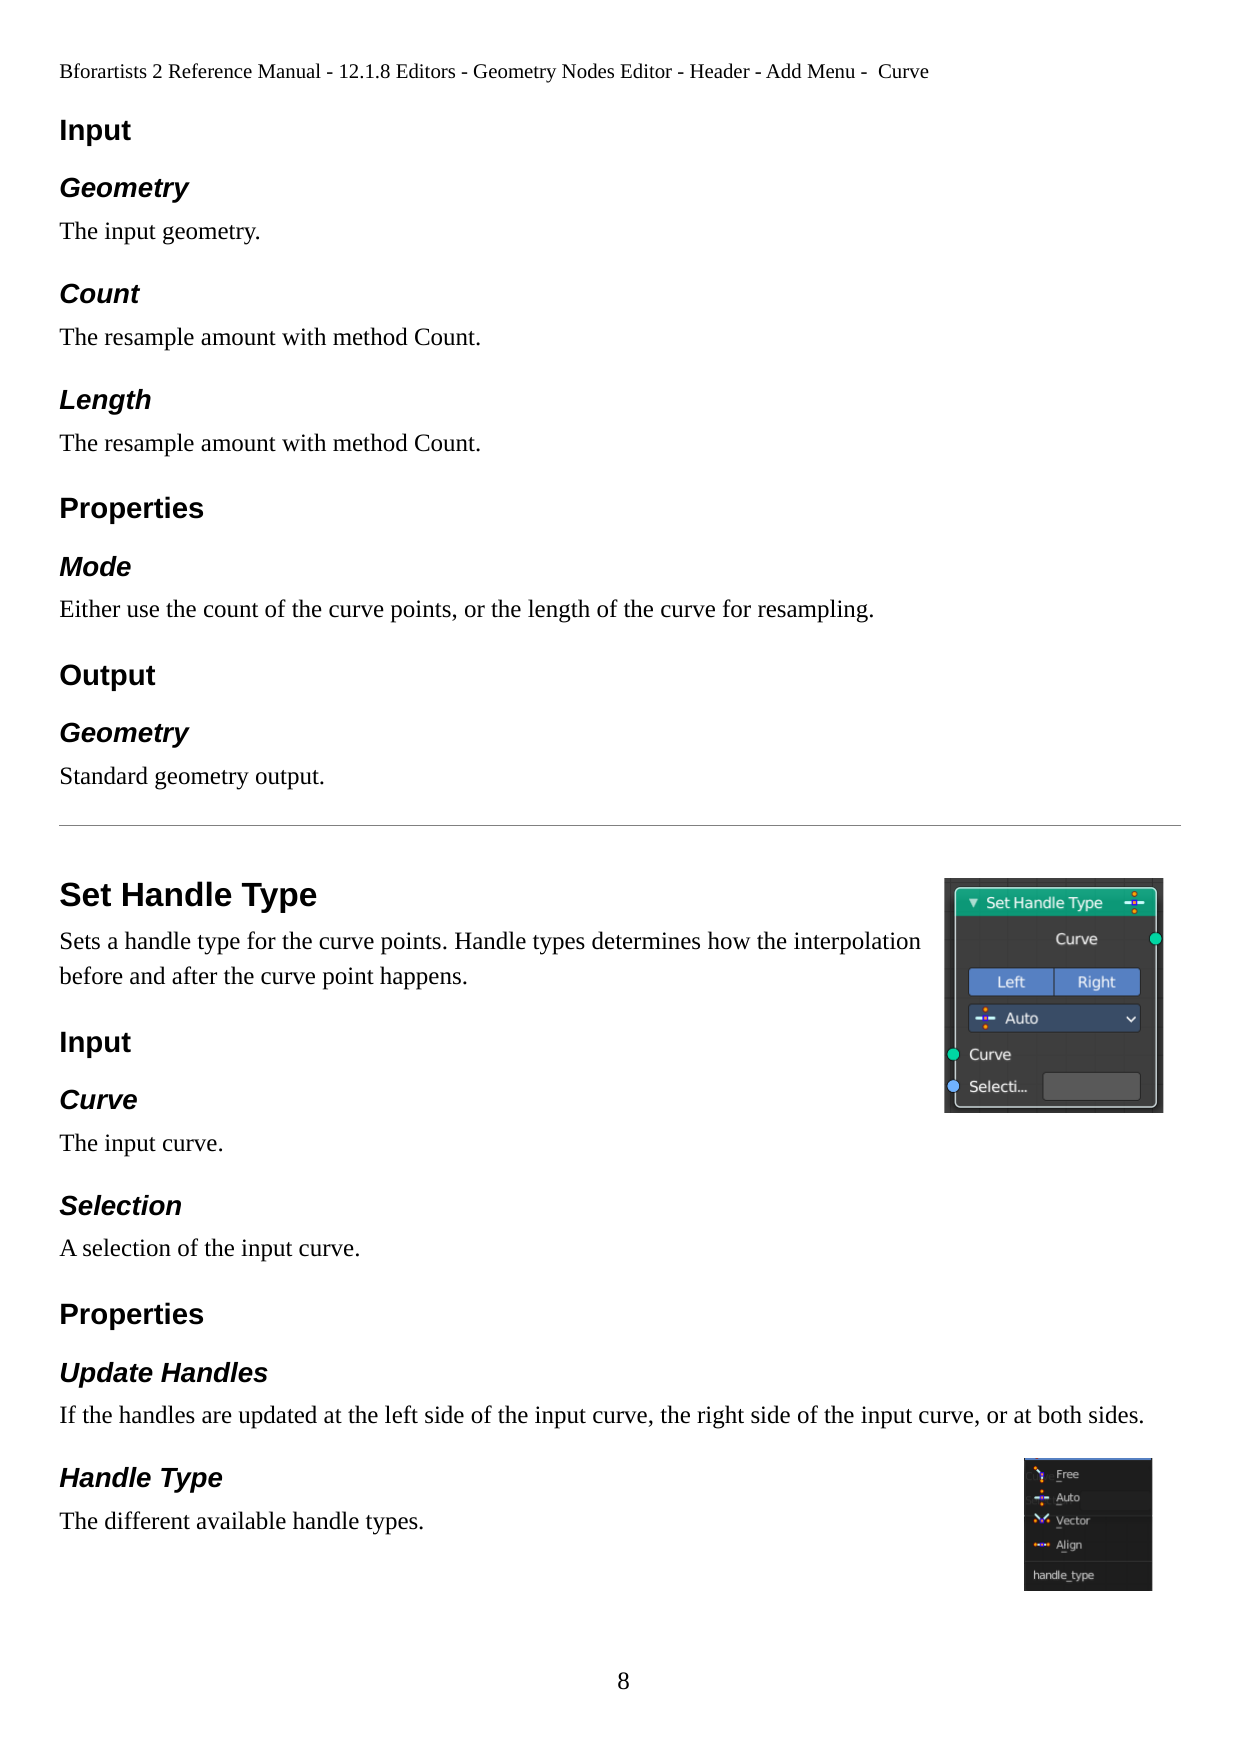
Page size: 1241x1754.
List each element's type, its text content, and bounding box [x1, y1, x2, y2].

text The input geometry. [59, 216, 1181, 244]
subtitle Input [59, 113, 1181, 146]
text A selection of the input curve. [59, 1233, 1181, 1262]
text The resample amount with method Count. [59, 322, 1181, 350]
picture [944, 878, 1164, 1113]
text The different available handle types. [59, 1506, 1024, 1535]
text If the handles are updated at the left side of the input curve, the right side of the input curve, or at both sides. [59, 1400, 1181, 1429]
subtitle [1164, 1024, 1181, 1058]
picture [1024, 1458, 1153, 1591]
subtitle Handle Type [59, 1462, 1024, 1494]
text [1153, 1506, 1181, 1535]
subtitle Input [59, 1024, 944, 1058]
subtitle Properties [59, 1297, 1181, 1331]
subtitle Length [59, 383, 1181, 415]
subtitle Curve [59, 1083, 1181, 1115]
text The resample amount with method Count. [59, 428, 1181, 456]
subtitle Selection [59, 1189, 1181, 1221]
subtitle Count [59, 277, 1181, 309]
subtitle Set Handle Type [59, 875, 1181, 914]
text Sets a handle type for the curve points. Handle types determines how the interpolation before and after the curve point happens. [59, 926, 944, 989]
subtitle Geometry [59, 171, 1181, 203]
subtitle Output [59, 658, 1181, 692]
subtitle Update Handles [59, 1356, 1181, 1388]
subtitle [1153, 1462, 1181, 1494]
text Standard geometry output. [59, 761, 1181, 790]
subtitle Mode [59, 550, 1181, 582]
subtitle Properties [59, 491, 1181, 525]
subtitle Geometry [59, 717, 1181, 749]
text The input curve. [59, 1128, 1181, 1156]
text Either use the count of the curve points, or the length of the curve for resampling. [59, 594, 1181, 623]
